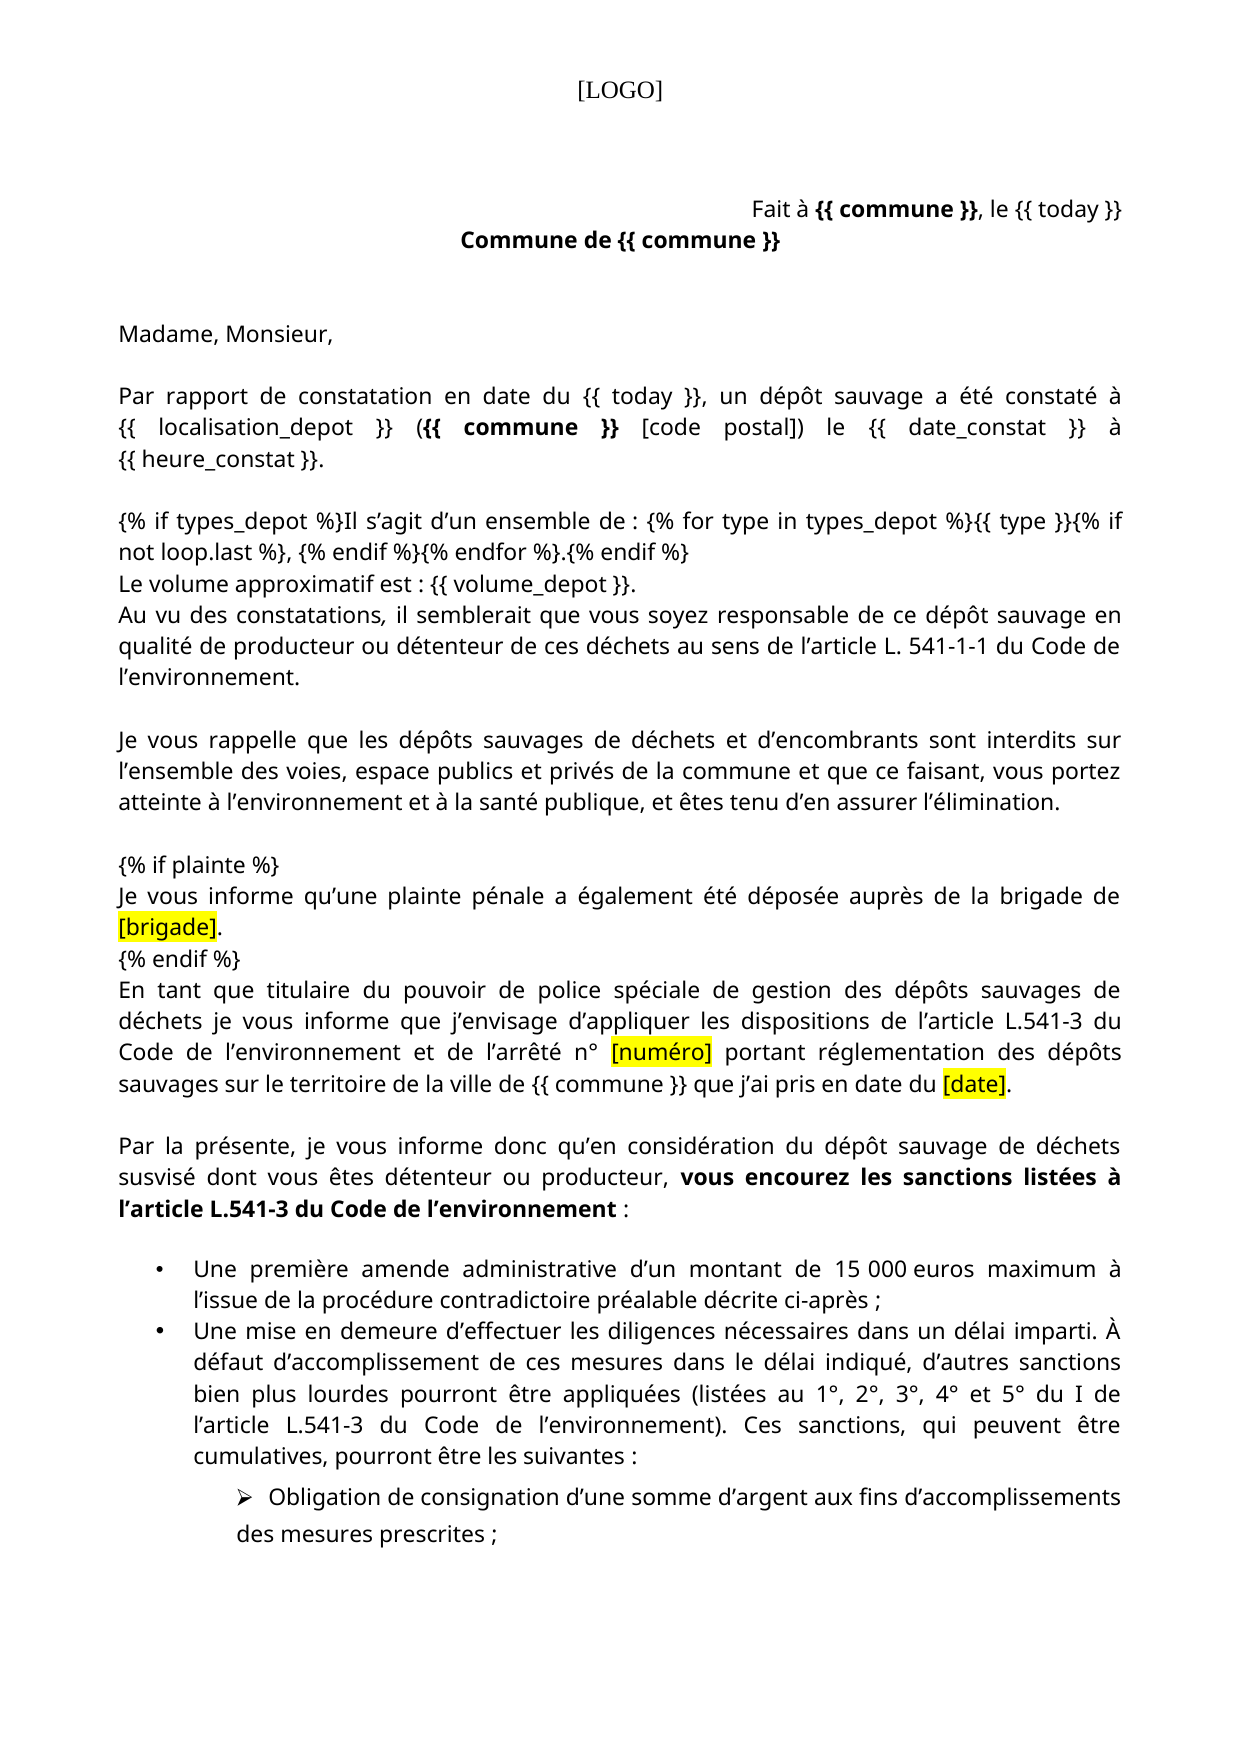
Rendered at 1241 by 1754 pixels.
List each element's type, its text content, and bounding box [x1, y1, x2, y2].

text Le volume approximatif est : {{ volume_depot }}. [118, 567, 1122, 599]
list Une mise en demeure d’effectuer les diligences nécessaires dans un délai imparti. À défaut d’accomplissement de ces mesures dans le délai indiqué, d’autres sanctions bien plus lourdes pourront être appliquées (listées au 1°, 2°, 3°, 4° et 5° du I de l’article L.541-3 du Code de l’environnement). Ces sanctions, qui peuvent être cumulatives, pourront être les suivantes : [156, 1315, 1122, 1471]
text Par rapport de constatation en date du {{ today }}, un dépôt sauvage a été constaté à {{ localisation_depot }} ({{ commune }} [code postal]) le {{ date_constat }} à {{ heure_constat }}. [118, 380, 1122, 474]
list Une première amende administrative d’un montant de 15 000 euros maximum à l’issue de la procédure contradictoire préalable décrite ci-après ; [156, 1252, 1122, 1315]
text Au vu des constatations, il semblerait que vous soyez responsable de ce dépôt sauvage en qualité de producteur ou détenteur de ces déchets au sens de l’article L. 541-1-1 du Code de l’environnement. [118, 599, 1122, 692]
text {% endif %} [118, 942, 1122, 974]
text Je vous rappelle que les dépôts sauvages de déchets et d’encombrants sont interdits sur l’ensemble des voies, espace publics et privés de la commune et que ce faisant, vous portez atteinte à l’environnement et à la santé publique, et êtes tenu d’en assurer l’élimination. [118, 724, 1122, 817]
text {% if types_depot %}Il s’agit d’un ensemble de : {% for type in types_depot %}{{ type }}{% if not loop.last %}, {% endif %}{% endfor %}.{% endif %} [118, 505, 1122, 567]
text Fait à {{ commune }}, le {{ today }} [118, 192, 1122, 224]
text Je vous informe qu’une plainte pénale a également été déposée auprès de la brigade de [brigade]. [118, 880, 1122, 942]
text Par la présente, je vous informe donc qu’en considération du dépôt sauvage de déchets susvisé dont vous êtes détenteur ou producteur, vous encourez les sanctions listées à l’article L.541-3 du Code de l’environnement : [118, 1130, 1122, 1224]
list Obligation de consignation d’une somme d’argent aux fins d’accomplissements des mesures prescrites ; [236, 1471, 1122, 1549]
text Commune de {{ commune }} [118, 224, 1122, 255]
text Madame, Monsieur, [118, 317, 1122, 349]
text En tant que titulaire du pouvoir de police spéciale de gestion des dépôts sauvages de déchets je vous informe que j’envisage d’appliquer les dispositions de l’article L.541-3 du Code de l’environnement et de l’arrêté n° [numéro] portant réglementation des dépôts sauvages sur le territoire de la ville de {{ commune }} que j’ai pris en date du [date]. [118, 974, 1122, 1099]
text {% if plainte %} [118, 849, 1122, 880]
